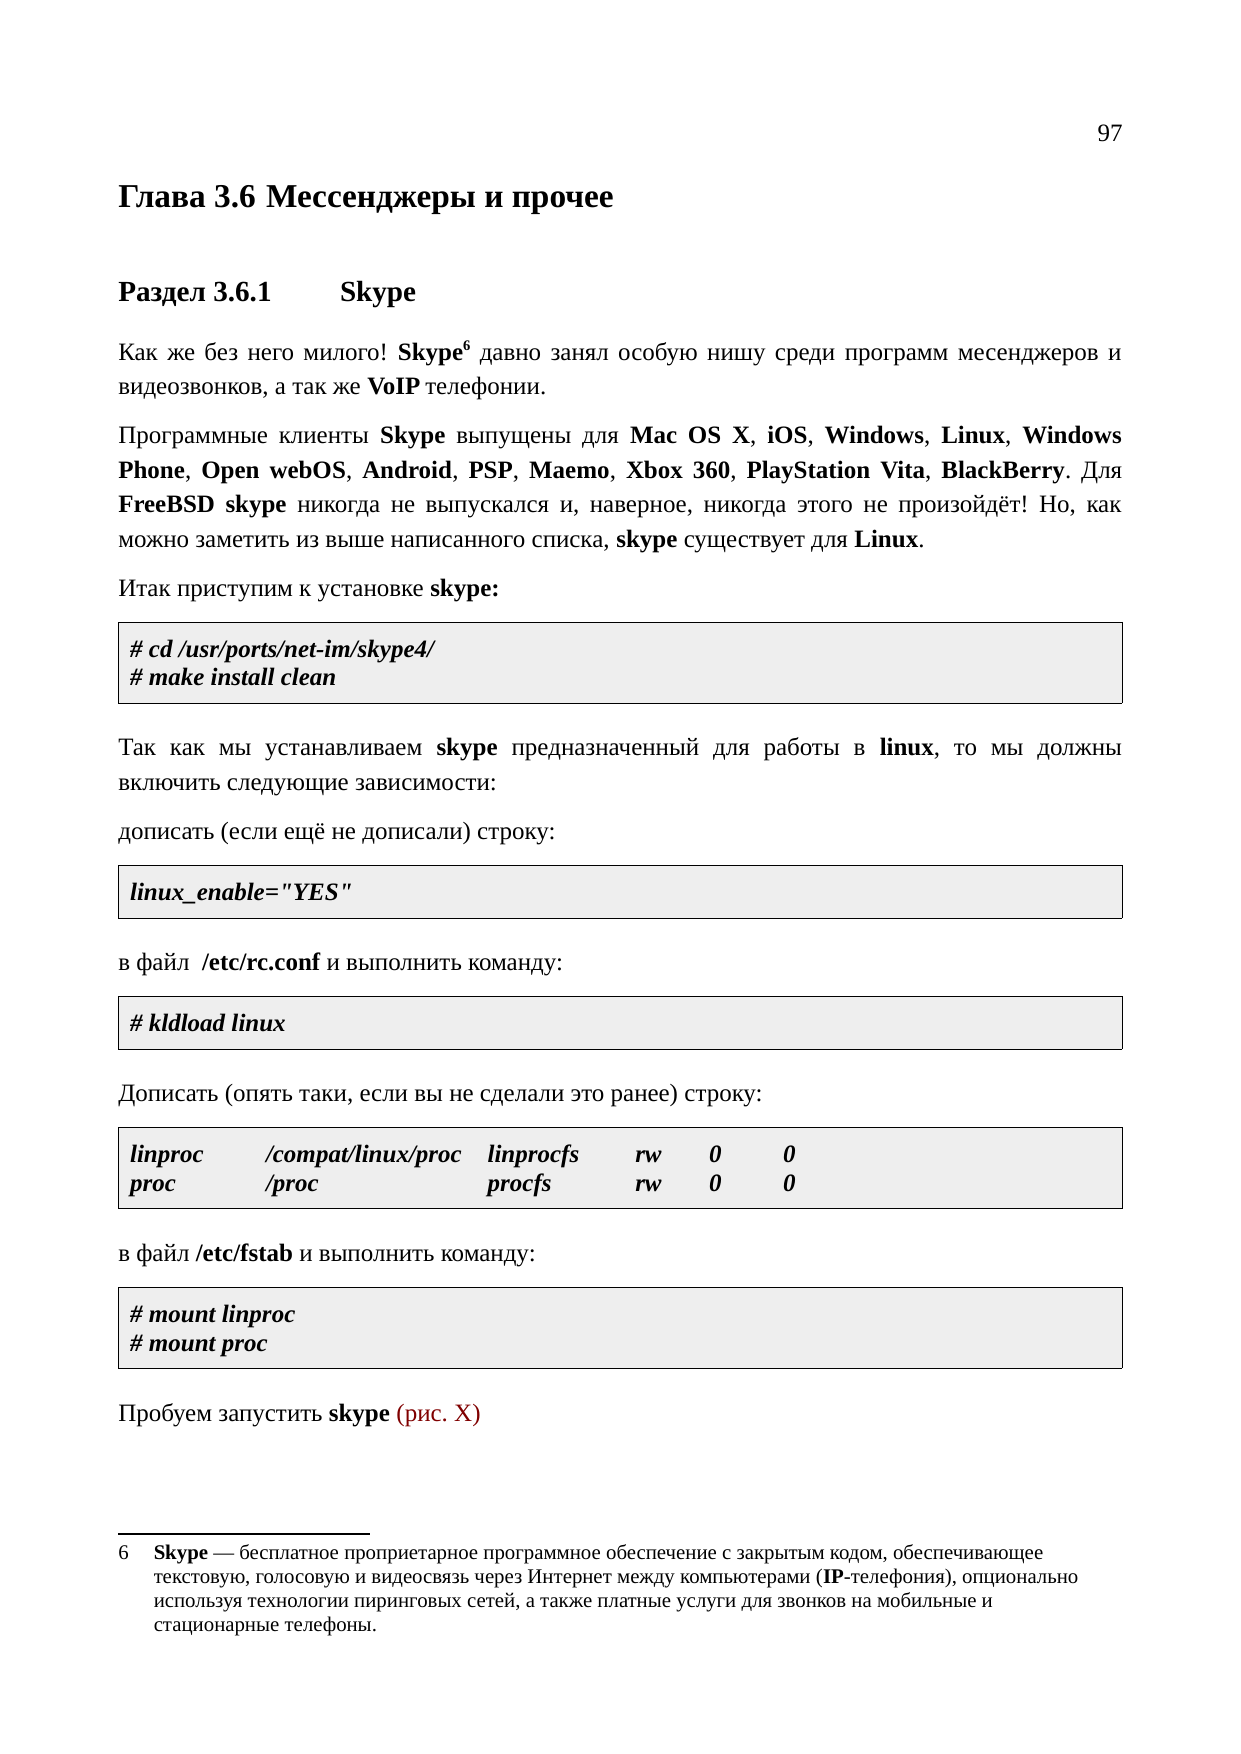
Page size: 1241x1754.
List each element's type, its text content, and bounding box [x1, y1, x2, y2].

text Программные клиенты Skype выпущены для Mac OS X, iOS, Windows, Linux, Windows Phone, Open webOS, Android, PSP, Maemo, Xbox 360, PlayStation Vita, BlackBerry. Для FreeBSD skype никогда не выпускался и, наверное, никогда этого не произойдёт! Но, как можно заметить из выше написанного списка, skype существует для Linux. [118, 420, 1122, 552]
text # kldload linux [119, 997, 1122, 1049]
text Так как мы устанавливаем skype предназначенный для работы в linux, то мы должны включить следующие зависимости: [118, 732, 1122, 796]
text Итак приступим к установке skype: [118, 573, 1122, 601]
text linux_enable="YES" [119, 866, 1122, 918]
subtitle Skype [118, 274, 1122, 307]
text Skype — бесплатное проприетарное программное обеспечение с закрытым кодом, обеспечивающее текстовую, голосовую и видеосвязь через Интернет между компьютерами (IP-телефония), опционально используя технологии пиринговых сетей, а также платные услуги для звонков на мобильные и стационарные телефоны. [118, 1539, 1122, 1636]
text linproc /compat/linux/proc linprocfs rw 0 0 [119, 1128, 1122, 1156]
text proc /proc procfs rw 0 0 [119, 1156, 1122, 1208]
text Дописать (опять таки, если вы не сделали это ранее) строку: [118, 1078, 1122, 1107]
text # mount linproc [119, 1288, 1122, 1316]
text в файл /etc/rc.conf и выполнить команду: [118, 947, 1122, 976]
text в файл /etc/fstab и выполнить команду: [118, 1238, 1122, 1267]
subtitle Мессенджеры и прочее [118, 176, 1122, 215]
text Как же без него милого! Skype давно занял особую нишу среди программ месенджеров и видеозвонков, а так же VoIP телефонии. [118, 337, 1122, 400]
text # cd /usr/ports/net-im/skype4/ [119, 623, 1122, 651]
text # mount proc [119, 1316, 1122, 1368]
text # make install clean [119, 651, 1122, 703]
text Пробуем запустить skype (рис. Х) [118, 1398, 1122, 1426]
text дописать (если ещё не дописали) строку: [118, 816, 1122, 845]
